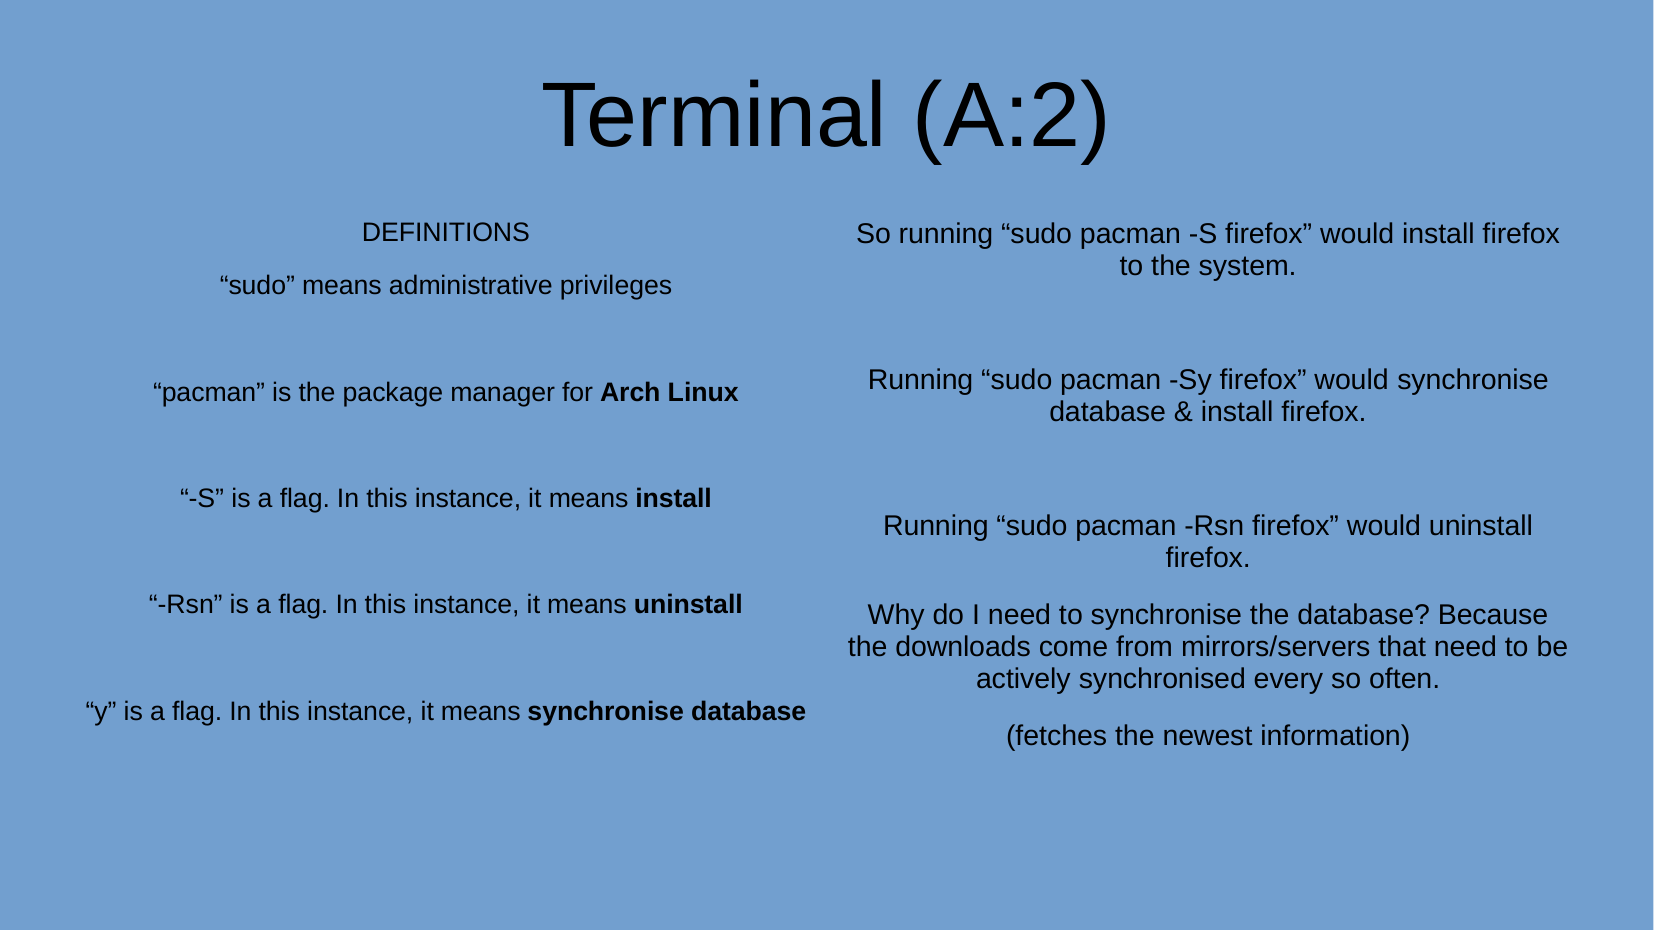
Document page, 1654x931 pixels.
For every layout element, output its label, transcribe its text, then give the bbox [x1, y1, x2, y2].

list DEFINITIONS “sudo” means administrative privileges “pacman” is the package manager for Arch Linux “-S” is a flag. In this instance, it means install “-Rsn” is a flag. In this instance, it means uninstall “y” is a flag. In this instance, it means synchronise database [82, 217, 809, 758]
list So running “sudo pacman -S firefox” would install firefox to the system. Running “sudo pacman -Sy firefox” would synchronise database & install firefox. Running “sudo pacman -Rsn firefox” would uninstall firefox. Why do I need to synchronise the database? Because the downloads come from mirrors/servers that need to be actively synchronised every so often. (fetches the newest information) [845, 217, 1572, 758]
title Terminal (A:2) [82, 37, 1571, 193]
